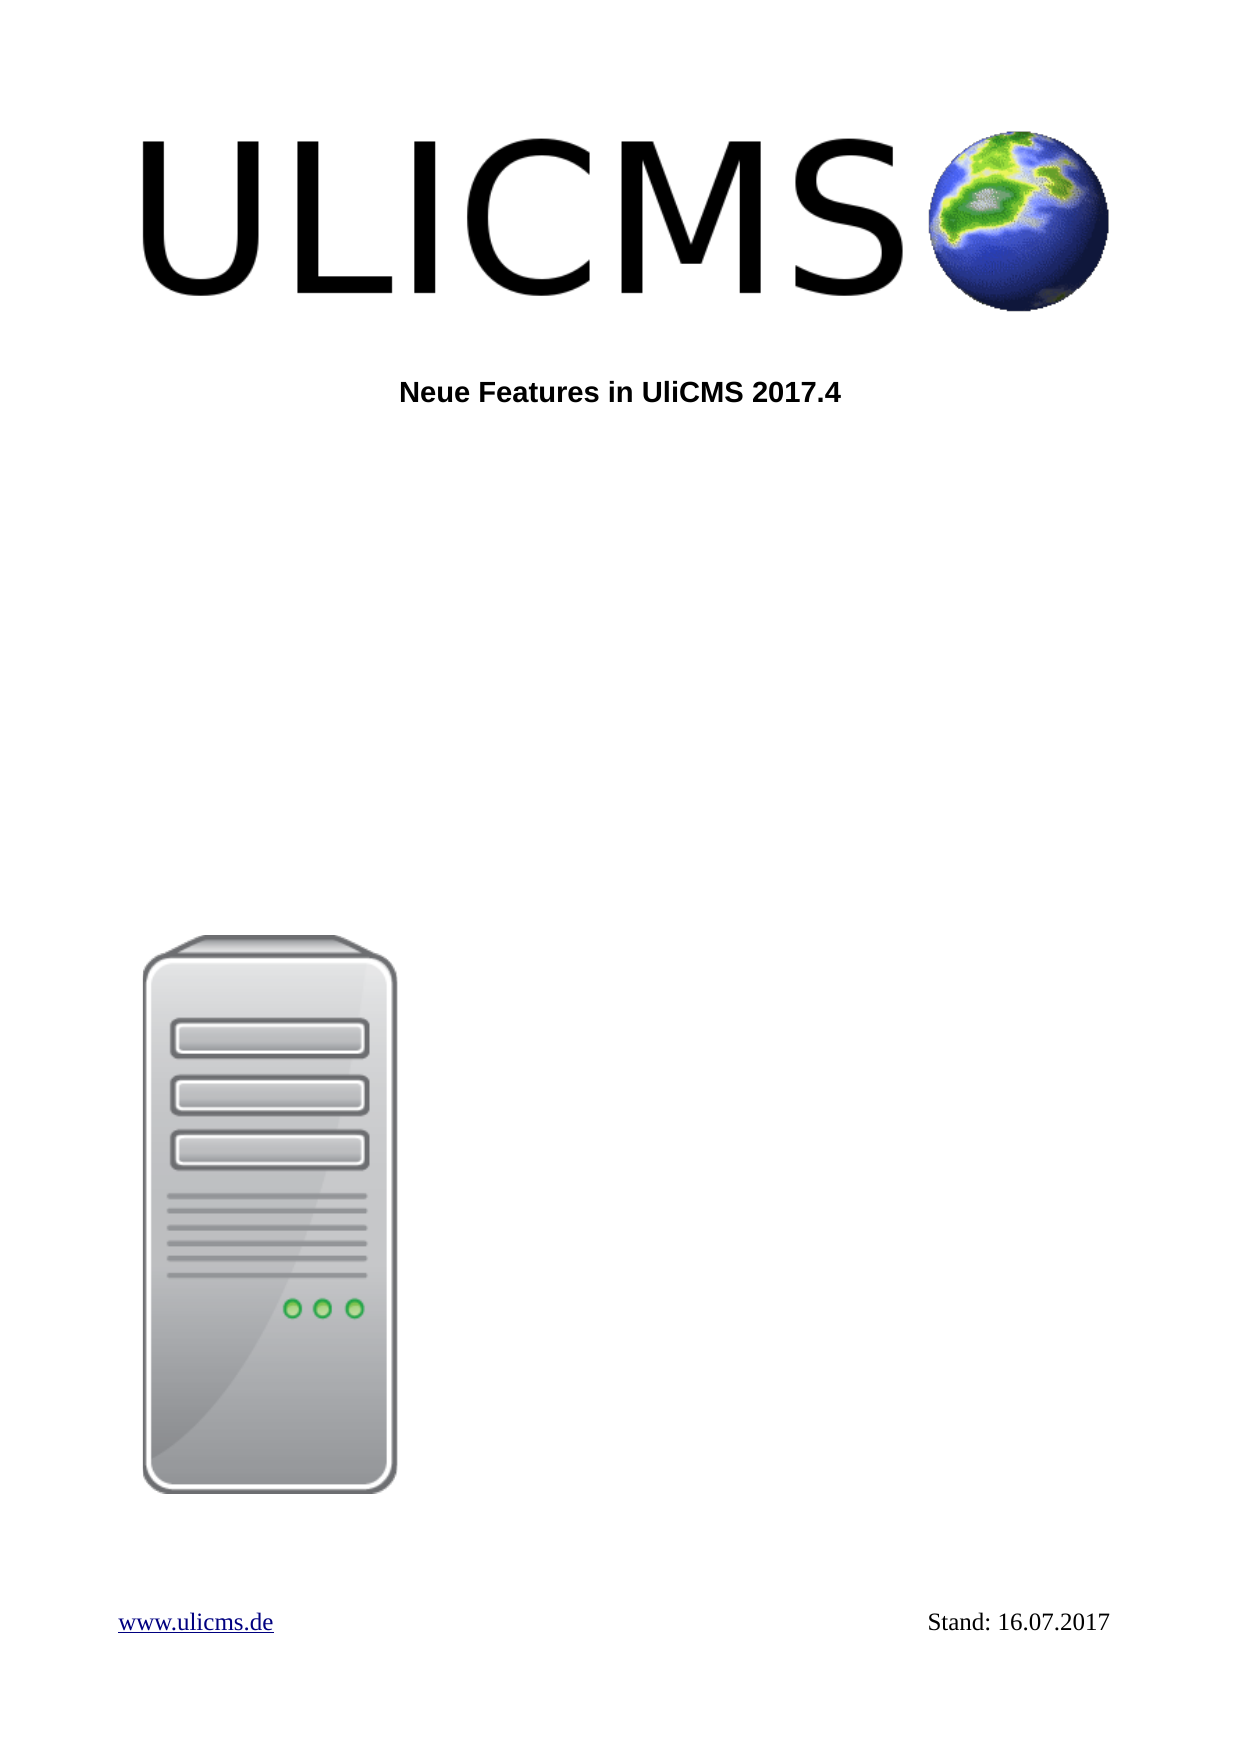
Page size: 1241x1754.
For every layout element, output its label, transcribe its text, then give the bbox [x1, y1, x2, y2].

picture [115, 118, 1117, 321]
picture [142, 935, 398, 1494]
subtitle Neue Features in UliCMS 2017.4 [118, 375, 1122, 408]
